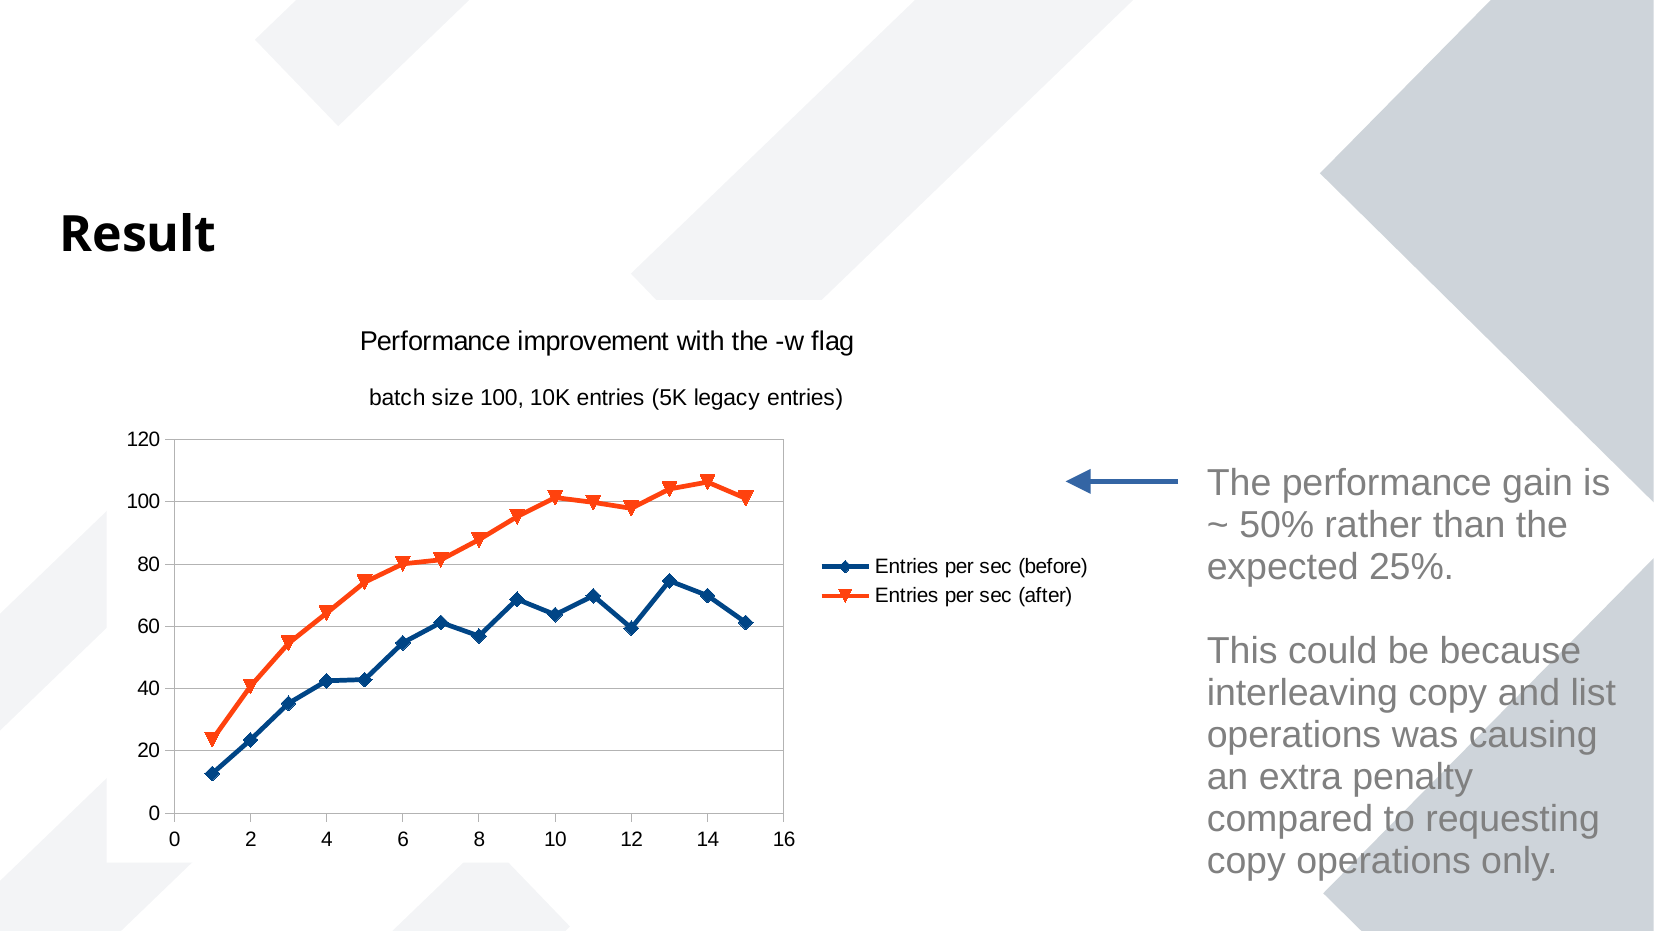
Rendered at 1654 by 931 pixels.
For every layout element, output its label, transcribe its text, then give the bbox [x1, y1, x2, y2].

text_box Result [45, 193, 1276, 301]
text_box The performance gain is ~ 50% rather than the expected 25%. This could be because interleaving copy and list operations was causing an extra penalty compared to requesting copy operations only. [1192, 453, 1643, 889]
chart [106, 301, 1107, 863]
